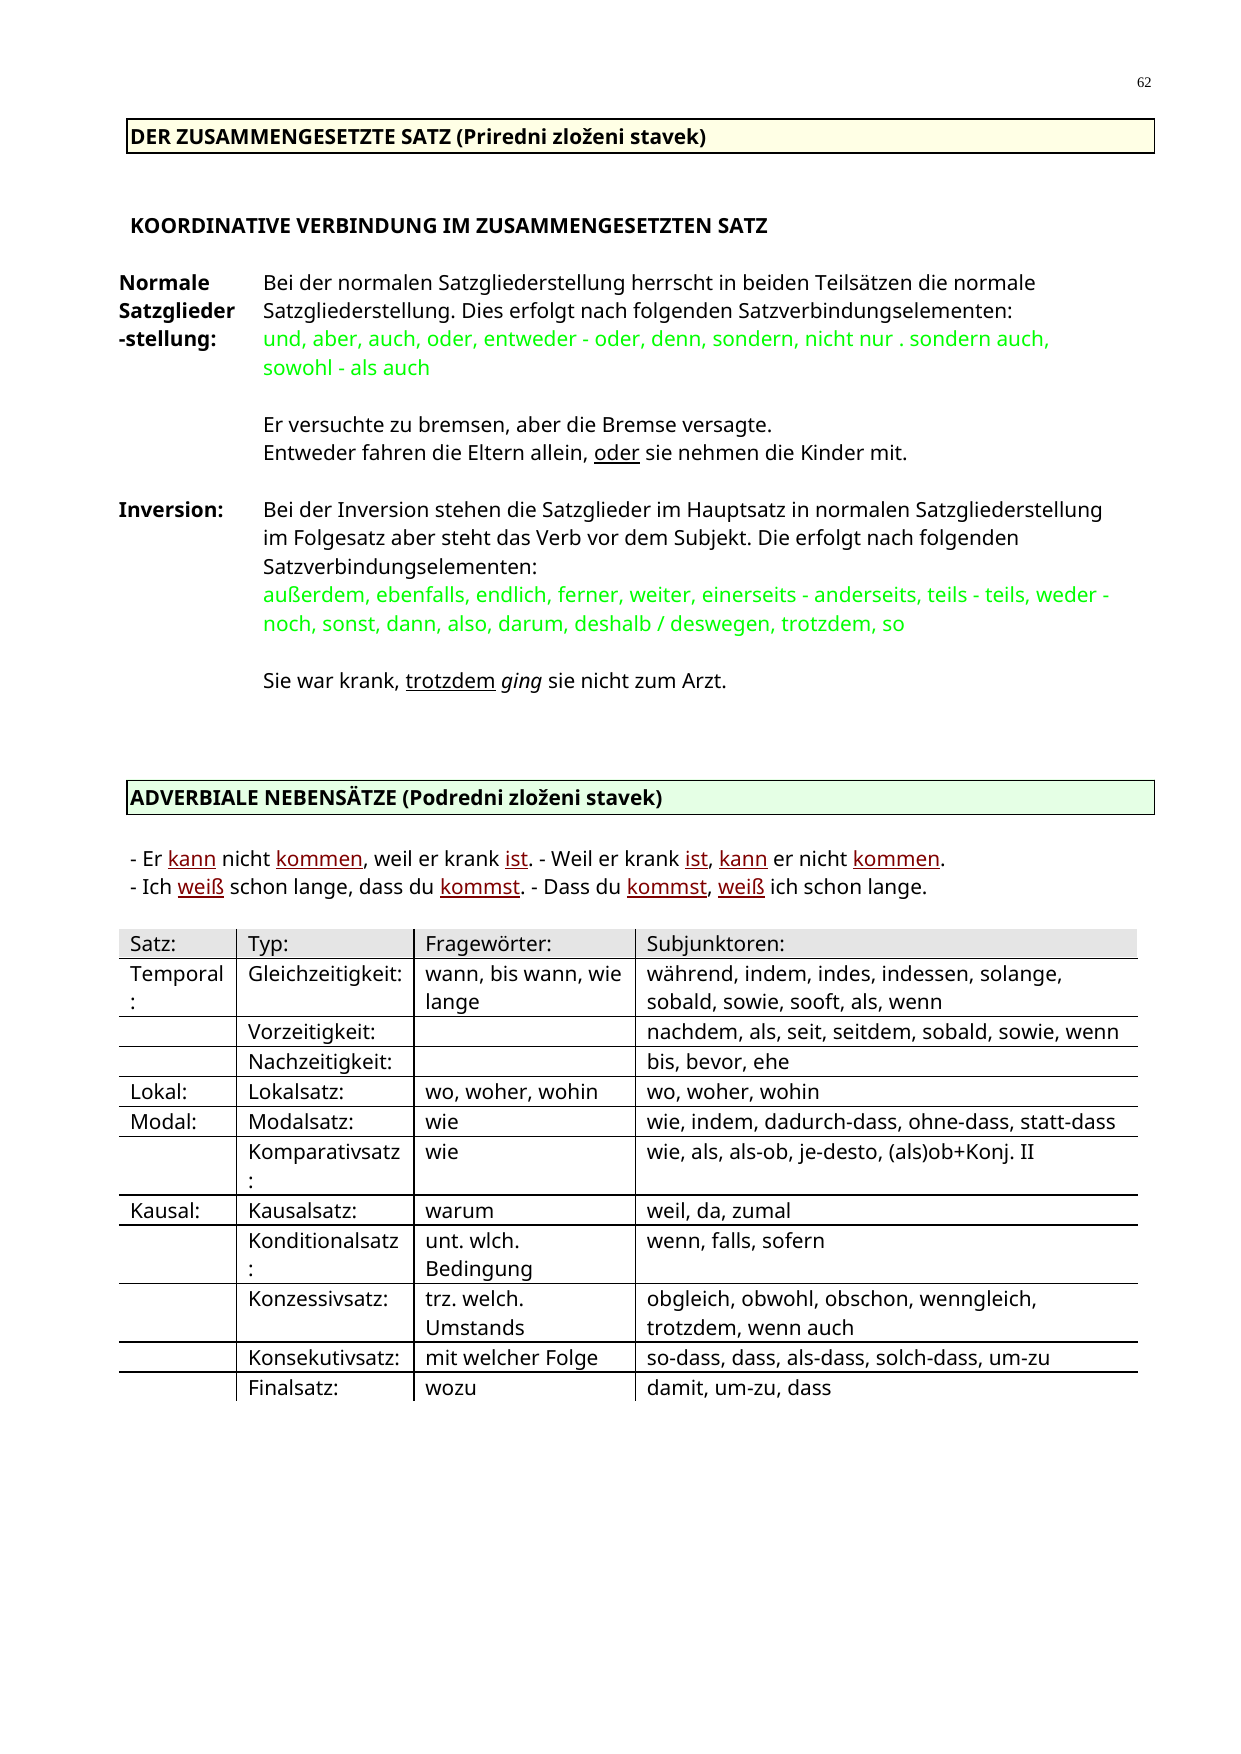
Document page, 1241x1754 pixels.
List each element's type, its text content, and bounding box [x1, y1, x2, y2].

table_cell [119, 1017, 236, 1046]
table_cell Sie war krank, trotzdem ging sie nicht zum Arzt. [252, 666, 1123, 694]
table_header Bei der normalen Satzgliederstellung herrscht in beiden Teilsätzen die normale Satzgliederstellung. Dies erfolgt nach folgenden Satzverbindungselementen: und, aber, auch, oder, entweder - oder, denn, sondern, nicht nur . sondern auch, sowohl - als auch [252, 268, 1123, 381]
text - Ich weiß schon lange, dass du kommst. - Dass du kommst, weiß ich schon lange. [130, 872, 1152, 901]
table_cell wie, als, als-ob, je-desto, (als)ob+Konj. II [636, 1137, 1137, 1194]
table_cell weil, da, zumal [636, 1196, 1137, 1224]
table_cell warum [415, 1196, 635, 1224]
table_cell Er versuchte zu bremsen, aber die Bremse versagte. Entweder fahren die Eltern allein, oder sie nehmen die Kinder mit. [252, 410, 1123, 467]
table_cell wo, woher, wohin [415, 1077, 635, 1106]
table_cell [119, 1226, 236, 1283]
table_cell wo, woher, wohin [636, 1077, 1137, 1106]
text ADVERBIALE NEBENSÄTZE (Podredni zloženi stavek) [128, 781, 1154, 814]
table_cell [415, 1047, 635, 1076]
table_cell obgleich, obwohl, obschon, wenngleich, trotzdem, wenn auch [636, 1284, 1137, 1341]
table_cell Konzessivsatz: [237, 1284, 413, 1341]
table_cell bis, bevor, ehe [636, 1047, 1137, 1076]
table_cell Temporal: [119, 959, 236, 1016]
text - Er kann nicht kommen, weil er krank ist. - Weil er krank ist, kann er nicht kommen. [130, 844, 1152, 872]
table_header Normale Satzglieder-stellung: [108, 268, 252, 381]
table_cell [119, 1137, 236, 1194]
table_cell wie, indem, dadurch-dass, ohne-dass, statt-dass [636, 1107, 1137, 1136]
text KOORDINATIVE VERBINDUNG IM ZUSAMMENGESETZTEN SATZ [130, 211, 1152, 239]
table_cell damit, um-zu, dass [636, 1373, 1137, 1401]
table_cell [108, 410, 252, 467]
table_cell wenn, falls, sofern [636, 1226, 1137, 1283]
table_cell Inversion: [108, 495, 252, 637]
table_cell [415, 1017, 635, 1046]
table_cell Konsekutivsatz: [237, 1343, 413, 1371]
text DER ZUSAMMENGESETZTE SATZ (Priredni zloženi stavek) [128, 120, 1154, 152]
table_cell Konditionalsatz: [237, 1226, 413, 1283]
table_cell [108, 467, 252, 495]
table_cell nachdem, als, seit, seitdem, sobald, sowie, wenn [636, 1017, 1137, 1046]
table_cell Modal: [119, 1107, 236, 1136]
table_cell [108, 381, 252, 410]
table_cell Gleichzeitigkeit: [237, 959, 413, 1016]
table_cell Lokalsatz: [237, 1077, 413, 1106]
table_cell Komparativsatz: [237, 1137, 413, 1194]
table_cell mit welcher Folge [415, 1343, 635, 1371]
table_cell wozu [415, 1373, 635, 1401]
table_cell [119, 1284, 236, 1341]
table_cell Bei der Inversion stehen die Satzglieder im Hauptsatz in normalen Satzgliederstellung im Folgesatz aber steht das Verb vor dem Subjekt. Die erfolgt nach folgenden Satzverbindungselementen: außerdem, ebenfalls, endlich, ferner, weiter, einerseits - anderseits, teils - teils, weder - noch, sonst, dann, also, darum, deshalb / deswegen, trotzdem, so [252, 495, 1123, 637]
table_cell [119, 1373, 236, 1401]
table_cell unt. wlch. Bedingung [415, 1226, 635, 1283]
table_cell wie [415, 1137, 635, 1194]
table_header Fragewörter: [415, 929, 635, 957]
table_cell während, indem, indes, indessen, solange, sobald, sowie, sooft, als, wenn [636, 959, 1137, 1016]
table_cell [252, 637, 1123, 666]
table_header Subjunktoren: [636, 929, 1137, 957]
table_cell Kausal: [119, 1196, 236, 1224]
table_cell Kausalsatz: [237, 1196, 413, 1224]
table_cell trz. welch. Umstands [415, 1284, 635, 1341]
table_cell [252, 467, 1123, 495]
table_cell Nachzeitigkeit: [237, 1047, 413, 1076]
table_cell [108, 637, 252, 666]
table_cell Finalsatz: [237, 1373, 413, 1401]
table_cell [252, 381, 1123, 410]
table_header Satz: [119, 929, 236, 957]
table_cell Vorzeitigkeit: [237, 1017, 413, 1046]
table_cell [119, 1343, 236, 1371]
table_cell wie [415, 1107, 635, 1136]
table_cell Lokal: [119, 1077, 236, 1106]
table_header Typ: [237, 929, 413, 957]
table_cell Modalsatz: [237, 1107, 413, 1136]
table_cell [119, 1047, 236, 1076]
table_cell [108, 666, 252, 694]
table_cell wann, bis wann, wie lange [415, 959, 635, 1016]
table_cell so-dass, dass, als-dass, solch-dass, um-zu [636, 1343, 1137, 1371]
